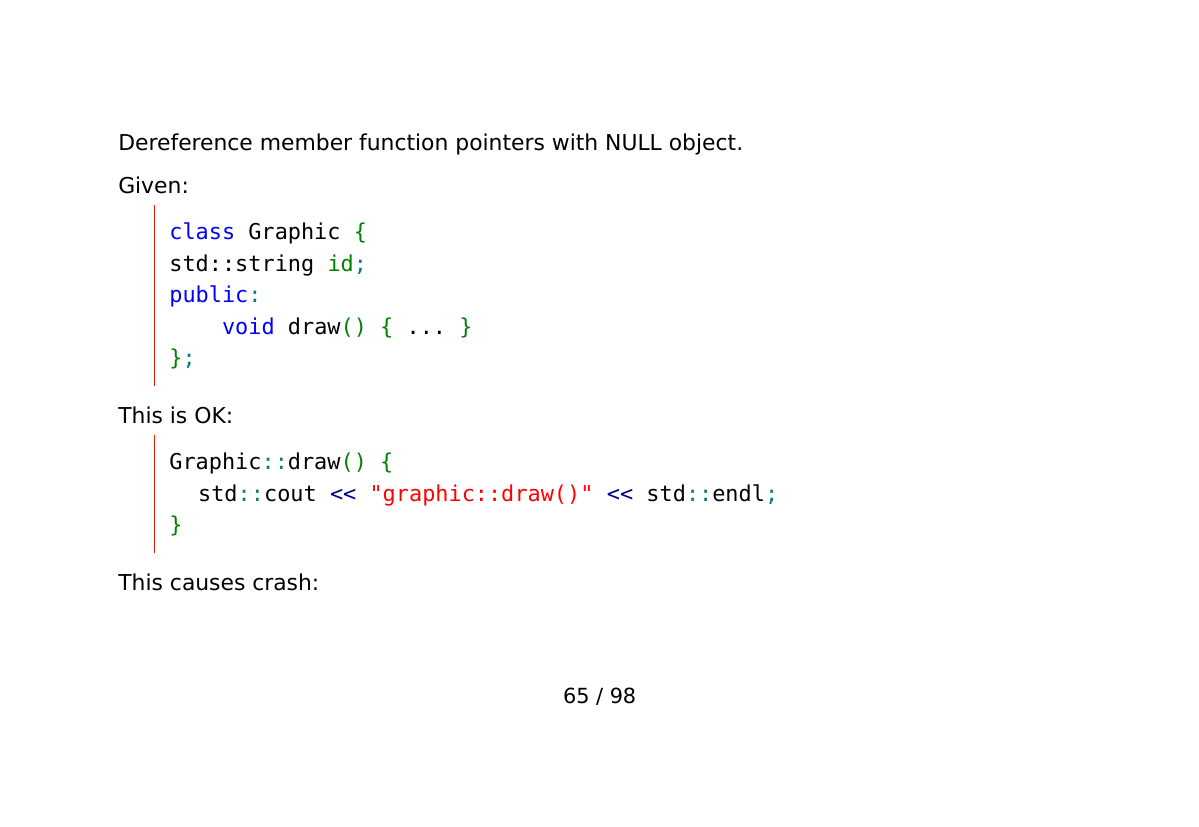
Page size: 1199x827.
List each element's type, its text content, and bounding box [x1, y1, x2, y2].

text std::string id; [155, 236, 1081, 267]
text Given: [118, 173, 1081, 199]
text } [155, 498, 1081, 553]
text This causes crash: [118, 570, 1081, 596]
text Graphic::draw() { [155, 435, 1081, 466]
text This is OK: [118, 403, 1081, 429]
text }; [155, 330, 1081, 386]
text void draw() { ... } [155, 299, 1081, 330]
text class Graphic { [154, 204, 1081, 236]
text Dereference member function pointers with NULL object. [118, 130, 1081, 155]
text public: [155, 267, 1081, 299]
text std::cout << "graphic::draw()" << std::endl; [155, 466, 1081, 498]
